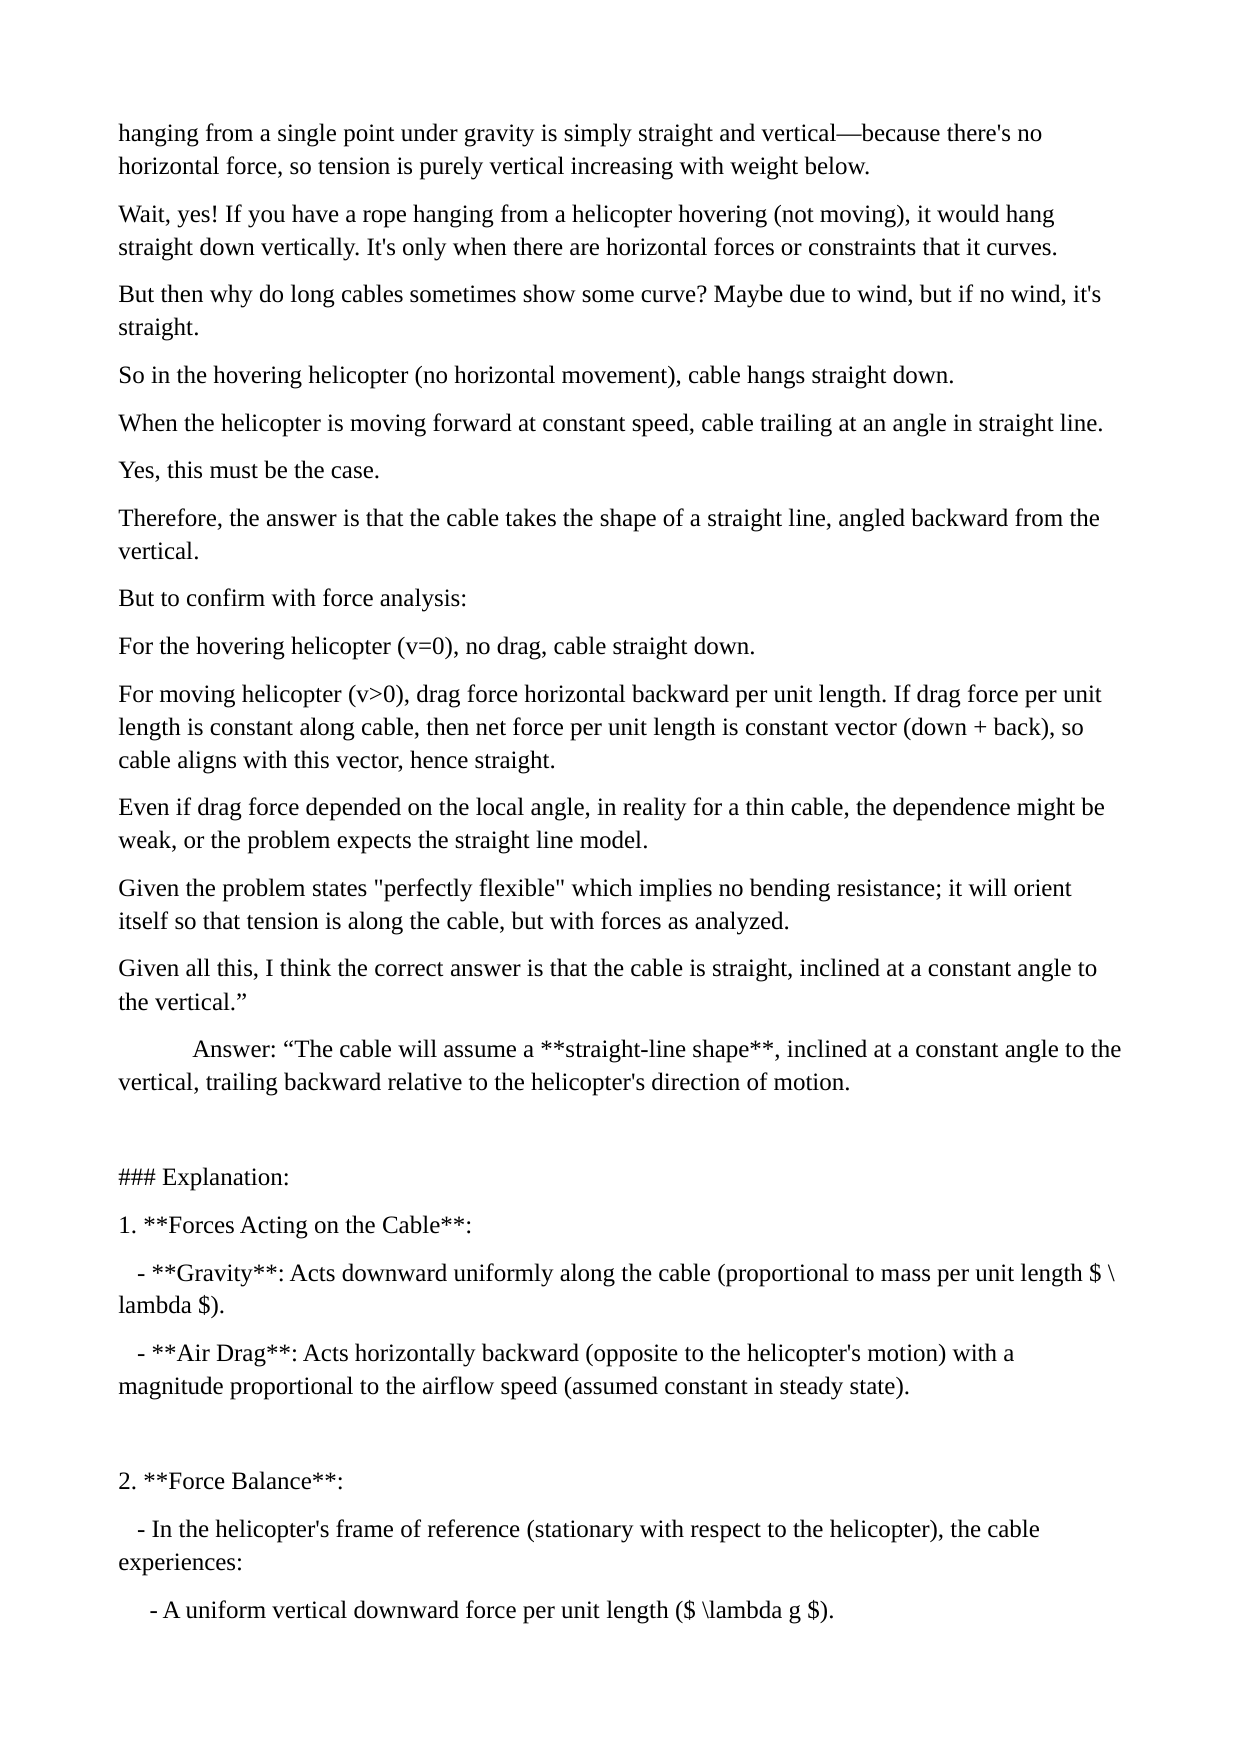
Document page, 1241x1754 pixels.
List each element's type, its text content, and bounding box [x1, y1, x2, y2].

text When the helicopter is moving forward at constant speed, cable trailing at an angle in straight line. [118, 408, 1122, 436]
text Given the problem states "perfectly flexible" which implies no bending resistance; it will orient itself so that tension is along the cable, but with forces as analyzed. [118, 873, 1122, 935]
text Yes, this must be the case. [118, 455, 1122, 484]
text For the hovering helicopter (v=0), no drag, cable straight down. [118, 631, 1122, 660]
text For moving helicopter (v>0), drag force horizontal backward per unit length. If drag force per unit length is constant along cable, then net force per unit length is constant vector (down + back), so cable aligns with this vector, hence straight. [118, 679, 1122, 773]
text So in the hovering helicopter (no horizontal movement), cable hangs straight down. [118, 360, 1122, 389]
text Answer: “The cable will assume a **straight-line shape**, inclined at a constant angle to the vertical, trailing backward relative to the helicopter's direction of motion. [118, 1034, 1122, 1096]
text hanging from a single point under gravity is simply straight and vertical—because there's no horizontal force, so tension is purely vertical increasing with weight below. [118, 118, 1122, 180]
text 1. **Forces Acting on the Cable**: [118, 1210, 1122, 1239]
text - **Air Drag**: Acts horizontally backward (opposite to the helicopter's motion) with a magnitude proportional to the airflow speed (assumed constant in steady state). [118, 1338, 1122, 1400]
text ### Explanation: [118, 1162, 1122, 1191]
text 2. **Force Balance**: [118, 1466, 1122, 1495]
text Given all this, I think the correct answer is that the cable is straight, inclined at a constant angle to the vertical.” [118, 953, 1122, 1015]
text Wait, yes! If you have a rope hanging from a helicopter hovering (not moving), it would hang straight down vertically. It's only when there are horizontal forces or constraints that it curves. [118, 199, 1122, 261]
text - A uniform vertical downward force per unit length ($ \lambda g $). [118, 1595, 1122, 1623]
text Even if drag force depended on the local angle, in reality for a thin cable, the dependence might be weak, or the problem expects the straight line model. [118, 792, 1122, 854]
text - In the helicopter's frame of reference (stationary with respect to the helicopter), the cable experiences: [118, 1514, 1122, 1576]
text But to confirm with force analysis: [118, 583, 1122, 612]
text But then why do long cables sometimes show some curve? Maybe due to wind, but if no wind, it's straight. [118, 279, 1122, 341]
text Therefore, the answer is that the cable takes the shape of a straight line, angled backward from the vertical. [118, 503, 1122, 564]
text - **Gravity**: Acts downward uniformly along the cable (proportional to mass per unit length $ \lambda $). [118, 1258, 1122, 1319]
